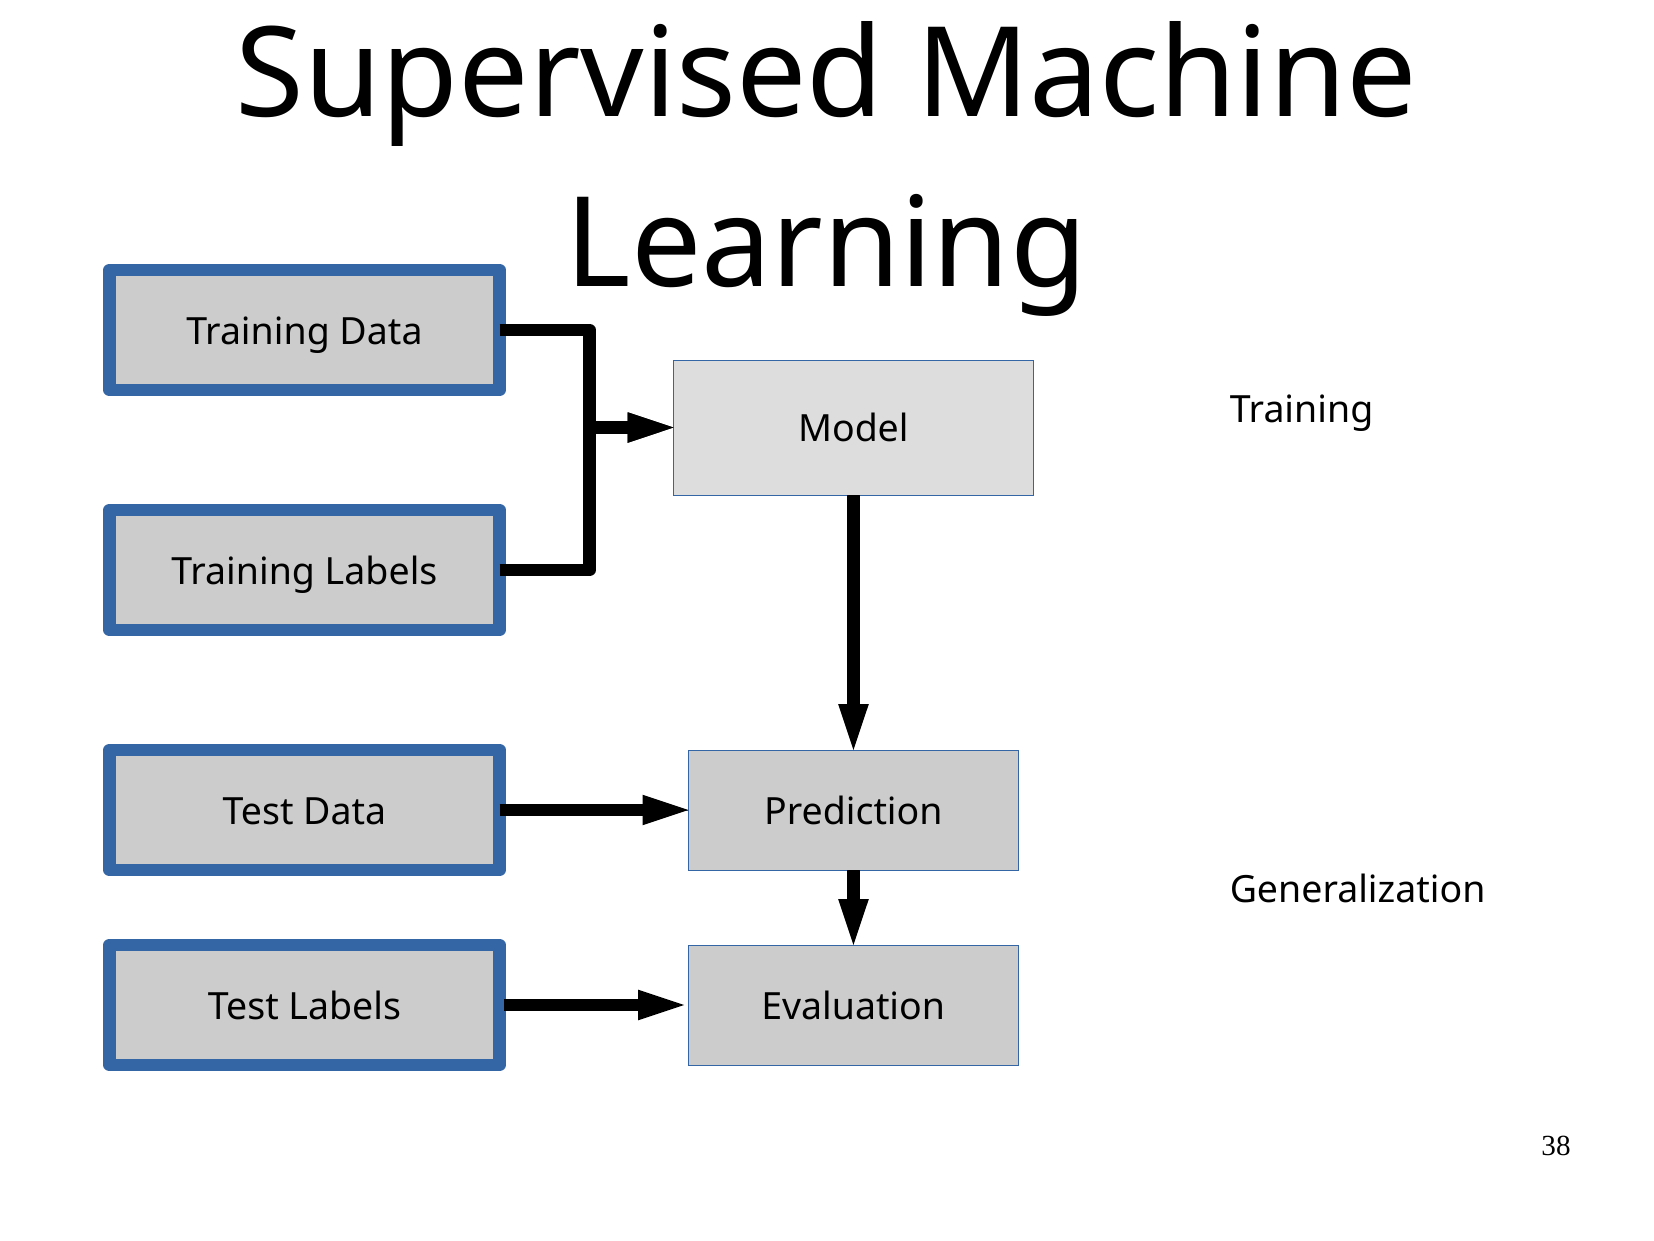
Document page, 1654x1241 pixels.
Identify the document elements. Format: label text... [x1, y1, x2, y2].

text_box Test Data [109, 750, 500, 871]
text_box Training Labels [109, 510, 500, 631]
text_box Evaluation [688, 945, 1019, 1066]
title Supervised Machine Learning [82, 49, 1571, 257]
text_box Prediction [688, 750, 1019, 871]
text_box Test Labels [109, 945, 500, 1066]
text_box Training Data [109, 270, 500, 391]
text_box Model [673, 360, 1034, 496]
text_box Generalization [1215, 855, 1531, 912]
text_box Training [1215, 375, 1396, 432]
